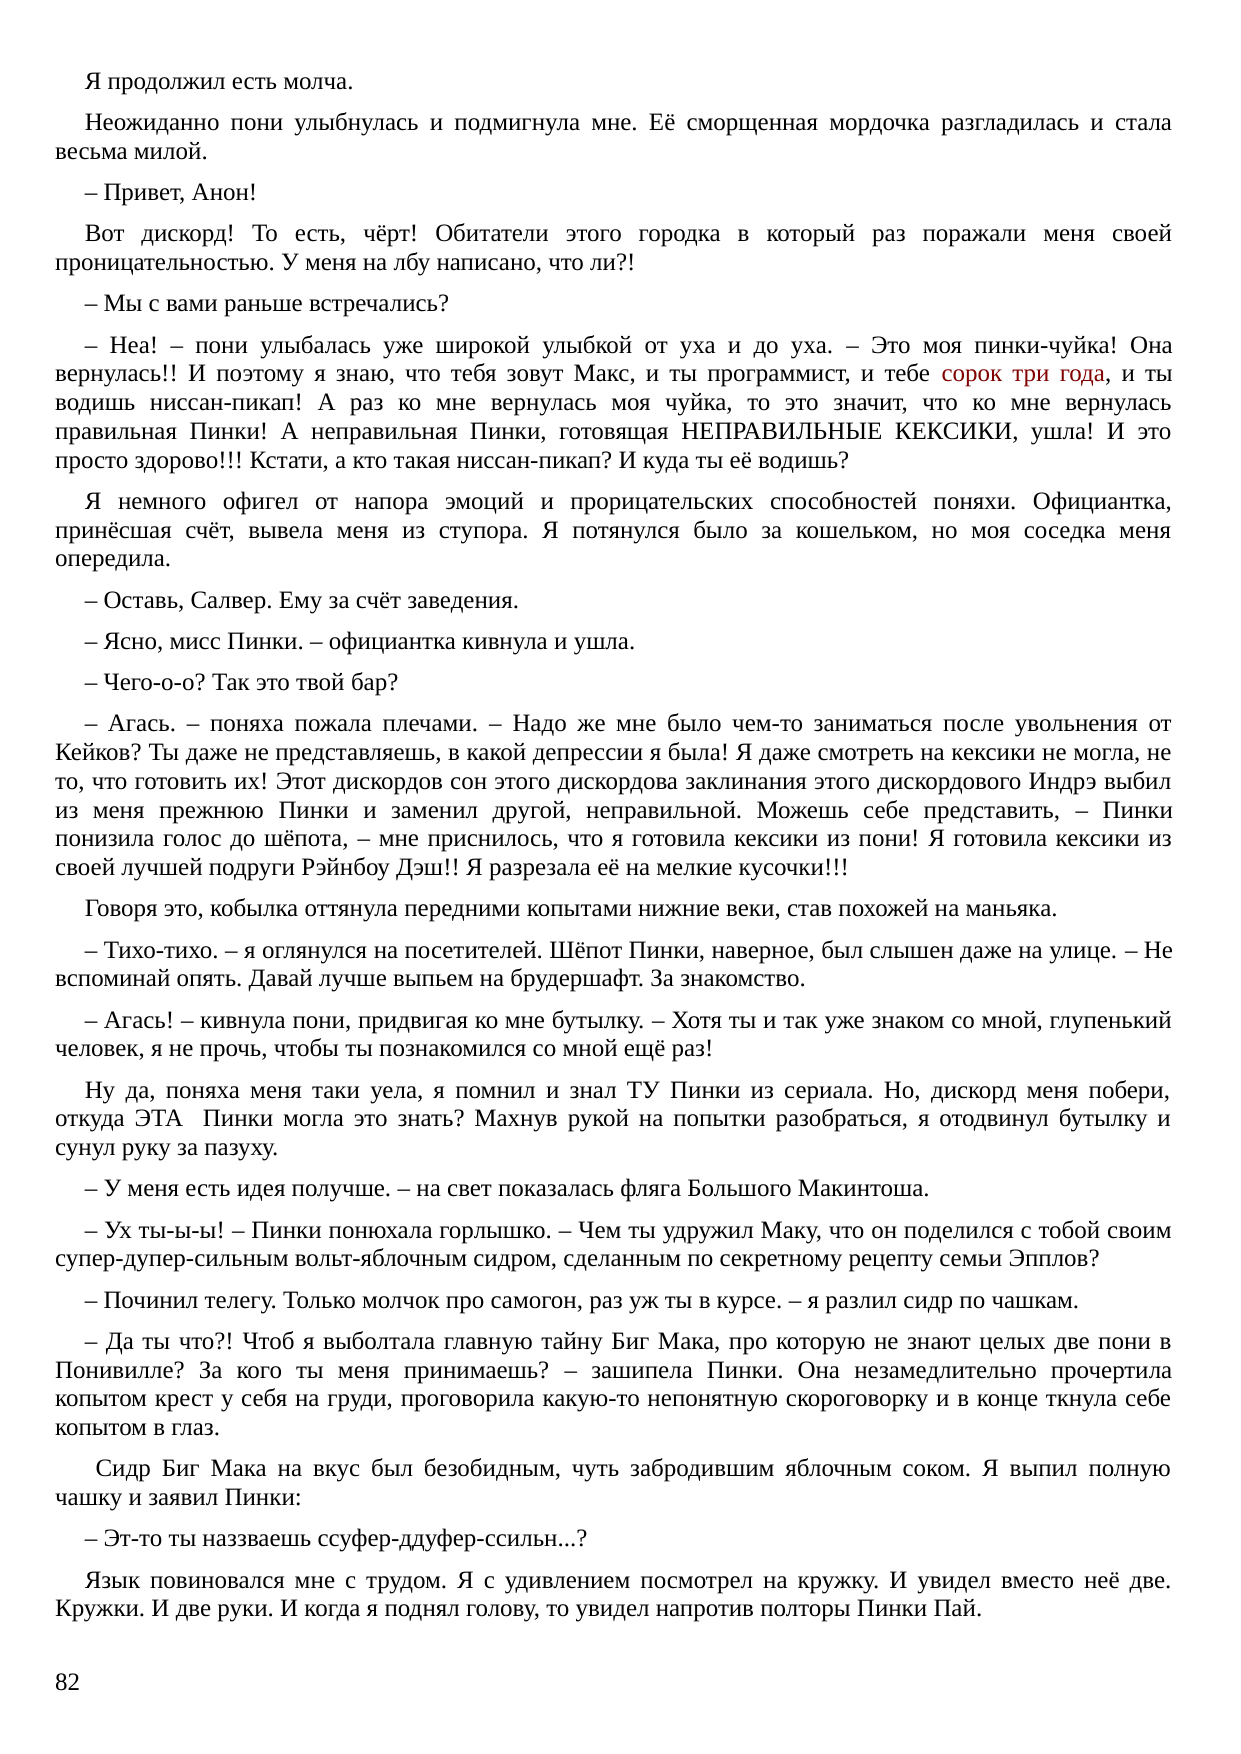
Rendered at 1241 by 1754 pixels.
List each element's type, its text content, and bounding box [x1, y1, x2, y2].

text Я немного офигел от напора эмоций и прорицательских способностей поняхи. Официантка, принёсшая счёт, вывела меня из ступора. Я потянулся было за кошельком, но моя соседка меня опередила. [55, 486, 1173, 572]
text Говоря это, кобылка оттянула передними копытами нижние веки, став похожей на маньяка. [55, 893, 1173, 922]
text Сидр Биг Мака на вкус был безобидным, чуть забродившим яблочным соком. Я выпил полную чашку и заявил Пинки: [55, 1453, 1173, 1511]
text – Привет, Анон! [55, 177, 1173, 206]
text – Починил телегу. Только молчок про самогон, раз уж ты в курсе. – я разлил сидр по чашкам. [55, 1285, 1173, 1313]
text – Неа! – пони улыбалась уже широкой улыбкой от уха и до уха. – Это моя пинки-чуйка! Она вернулась!! И поэтому я знаю, что тебя зовут Макс, и ты программист, и тебе сорок три года, и ты водишь ниссан-пикап! А раз ко мне вернулась моя чуйка, то это значит, что ко мне вернулась правильная Пинки! А неправильная Пинки, готовящая НЕПРАВИЛЬНЫЕ КЕКСИКИ, ушла! И это просто здорово!!! Кстати, а кто такая ниссан-пикап? И куда ты её водишь? [55, 330, 1173, 473]
text – Оставь, Салвер. Ему за счёт заведения. [55, 585, 1173, 613]
text – Тихо-тихо. – я оглянулся на посетителей. Шёпот Пинки, наверное, был слышен даже на улице. – Не вспоминай опять. Давай лучше выпьем на брудершафт. За знакомство. [55, 935, 1173, 992]
text Я продолжил есть молча. [55, 66, 1173, 95]
text Неожиданно пони улыбнулась и подмигнула мне. Её сморщенная мордочка разгладилась и стала весьма милой. [55, 107, 1173, 165]
text Вот дискорд! То есть, чёрт! Обитатели этого городка в который раз поражали меня своей проницательностью. У меня на лбу написано, что ли?! [55, 218, 1173, 276]
text – Эт-то ты наззваешь ссуфер-ддуфер-ссильн...? [55, 1523, 1173, 1552]
text – Ясно, мисс Пинки. – официантка кивнула и ушла. [55, 626, 1173, 655]
text Ну да, поняха меня таки уела, я помнил и знал ТУ Пинки из сериала. Но, дискорд меня побери, откуда ЭТА Пинки могла это знать? Махнув рукой на попытки разобраться, я отодвинул бутылку и сунул руку за пазуху. [55, 1075, 1173, 1161]
text – Да ты что?! Чтоб я выболтала главную тайну Биг Мака, про которую не знают целых две пони в Понивилле? За кого ты меня принимаешь? – зашипела Пинки. Она незамедлительно прочертила копытом крест у себя на груди, проговорила какую-то непонятную скороговорку и в конце ткнула себе копытом в глаз. [55, 1326, 1173, 1441]
text – Агась. – поняха пожала плечами. – Надо же мне было чем-то заниматься после увольнения от Кейков? Ты даже не представляешь, в какой депрессии я была! Я даже смотреть на кексики не могла, не то, что готовить их! Этот дискордов сон этого дискордова заклинания этого дискордового Индрэ выбил из меня прежнюю Пинки и заменил другой, неправильной. Можешь себе представить, – Пинки понизила голос до шёпота, – мне приснилось, что я готовила кексики из пони! Я готовила кексики из своей лучшей подруги Рэйнбоу Дэш!! Я разрезала её на мелкие кусочки!!! [55, 708, 1173, 881]
text – Чего-о-о? Так это твой бар? [55, 667, 1173, 696]
text – Мы с вами раньше встречались? [55, 288, 1173, 317]
text – У меня есть идея получше. – на свет показалась фляга Большого Макинтоша. [55, 1173, 1173, 1202]
text – Ух ты-ы-ы! – Пинки понюхала горлышко. – Чем ты удружил Маку, что он поделился с тобой своим супер-дупер-сильным вольт-яблочным сидром, сделанным по секретному рецепту семьи Эпплов? [55, 1215, 1173, 1272]
text Язык повиновался мне с трудом. Я с удивлением посмотрел на кружку. И увидел вместо неё две. Кружки. И две руки. И когда я поднял голову, то увидел напротив полторы Пинки Пай. [55, 1565, 1173, 1622]
text – Агась! – кивнула пони, придвигая ко мне бутылку. – Хотя ты и так уже знаком со мной, глупенький человек, я не прочь, чтобы ты познакомился со мной ещё раз! [55, 1005, 1173, 1062]
